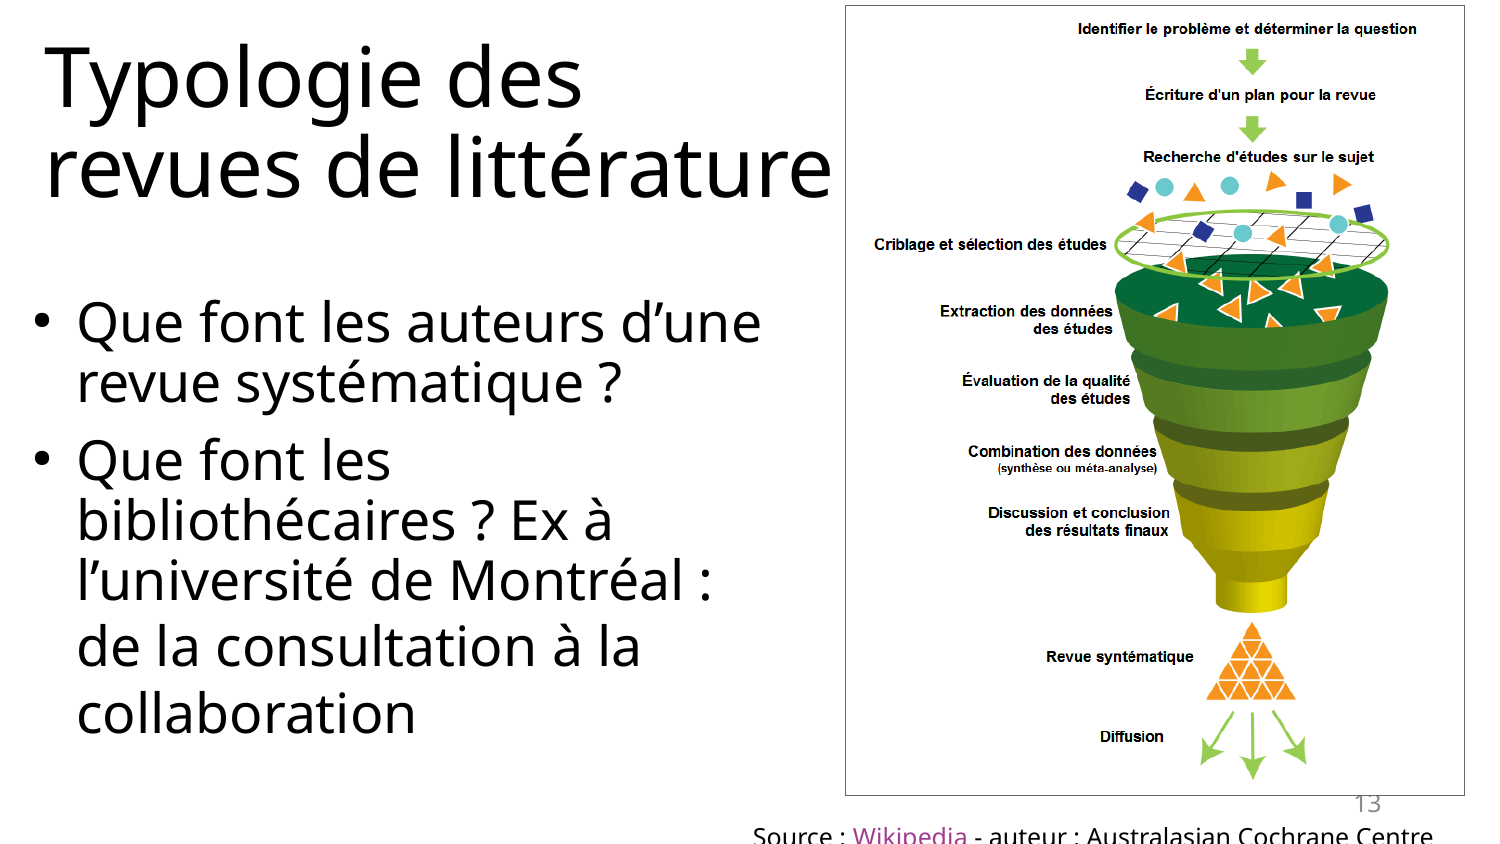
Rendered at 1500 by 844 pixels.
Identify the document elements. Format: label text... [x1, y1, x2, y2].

title Typologie des revues de littérature [29, 0, 857, 252]
picture [845, 5, 1465, 796]
list Que font les auteurs d’une revue systématique ? Que font les bibliothécaires ? Ex à l’université de Montréal : de la consultation à la collaboration [17, 295, 768, 768]
text_box Source : Wikipedia - auteur : Australasian Cochrane Centre [738, 773, 1500, 844]
